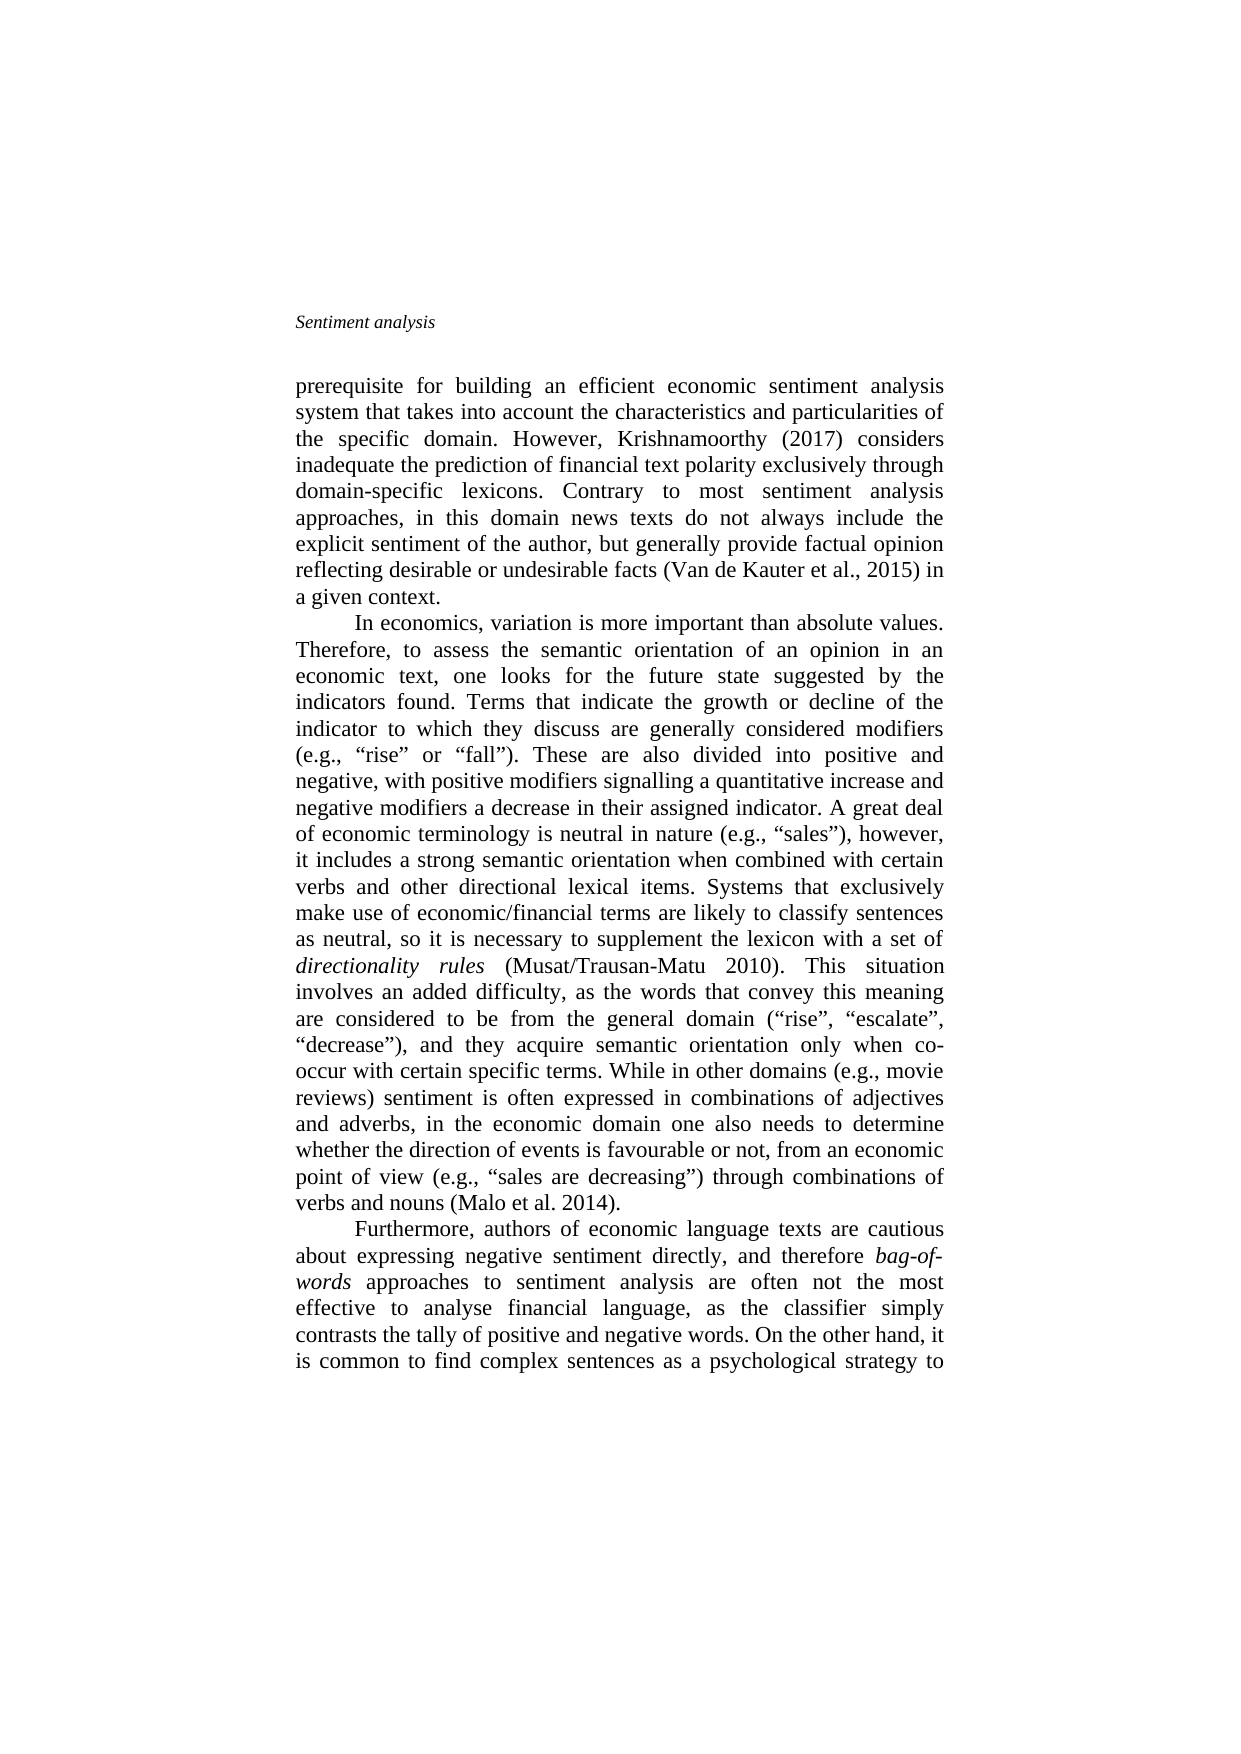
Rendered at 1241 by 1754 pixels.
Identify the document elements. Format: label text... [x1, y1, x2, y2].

text In economics, variation is more important than absolute values. Therefore, to assess the semantic orientation of an opinion in an economic text, one looks for the future state suggested by the indicators found. Terms that indicate the growth or decline of the indicator to which they discuss are generally considered modifiers (e.g., “rise” or “fall”). These are also divided into positive and negative, with positive modifiers signalling a quantitative increase and negative modifiers a decrease in their assigned indicator. A great deal of economic terminology is neutral in nature (e.g., “sales”), however, it includes a strong semantic orientation when combined with certain verbs and other directional lexical items. Systems that exclusively make use of economic/financial terms are likely to classify sentences as neutral, so it is necessary to supplement the lexicon with a set of directionality rules (Musat/Trausan-Matu 2010). This situation involves an added difficulty, as the words that convey this meaning are considered to be from the general domain (“rise”, “escalate”, “decrease”), and they acquire semantic orientation only when co-occur with certain specific terms. While in other domains (e.g., movie reviews) sentiment is often expressed in combinations of adjectives and adverbs, in the economic domain one also needs to determine whether the direction of events is favourable or not, from an economic point of view (e.g., “sales are decreasing”) through combinations of verbs and nouns (Malo et al. 2014). [295, 609, 945, 1215]
text Furthermore, authors of economic language texts are cautious about expressing negative sentiment directly, and therefore bag-of-words approaches to sentiment analysis are often not the most effective to analyse financial language, as the classifier simply contrasts the tally of positive and negative words. On the other hand, it is common to find complex sentences as a psychological strategy to [295, 1215, 945, 1373]
text prerequisite for building an efficient economic sentiment analysis system that takes into account the characteristics and particularities of the specific domain. However, Krishnamoorthy (2017) considers inadequate the prediction of financial text polarity exclusively through domain-specific lexicons. Contrary to most sentiment analysis approaches, in this domain news texts do not always include the explicit sentiment of the author, but generally provide factual opinion reflecting desirable or undesirable facts (Van de Kauter et al., 2015) in a given context. [295, 372, 945, 609]
